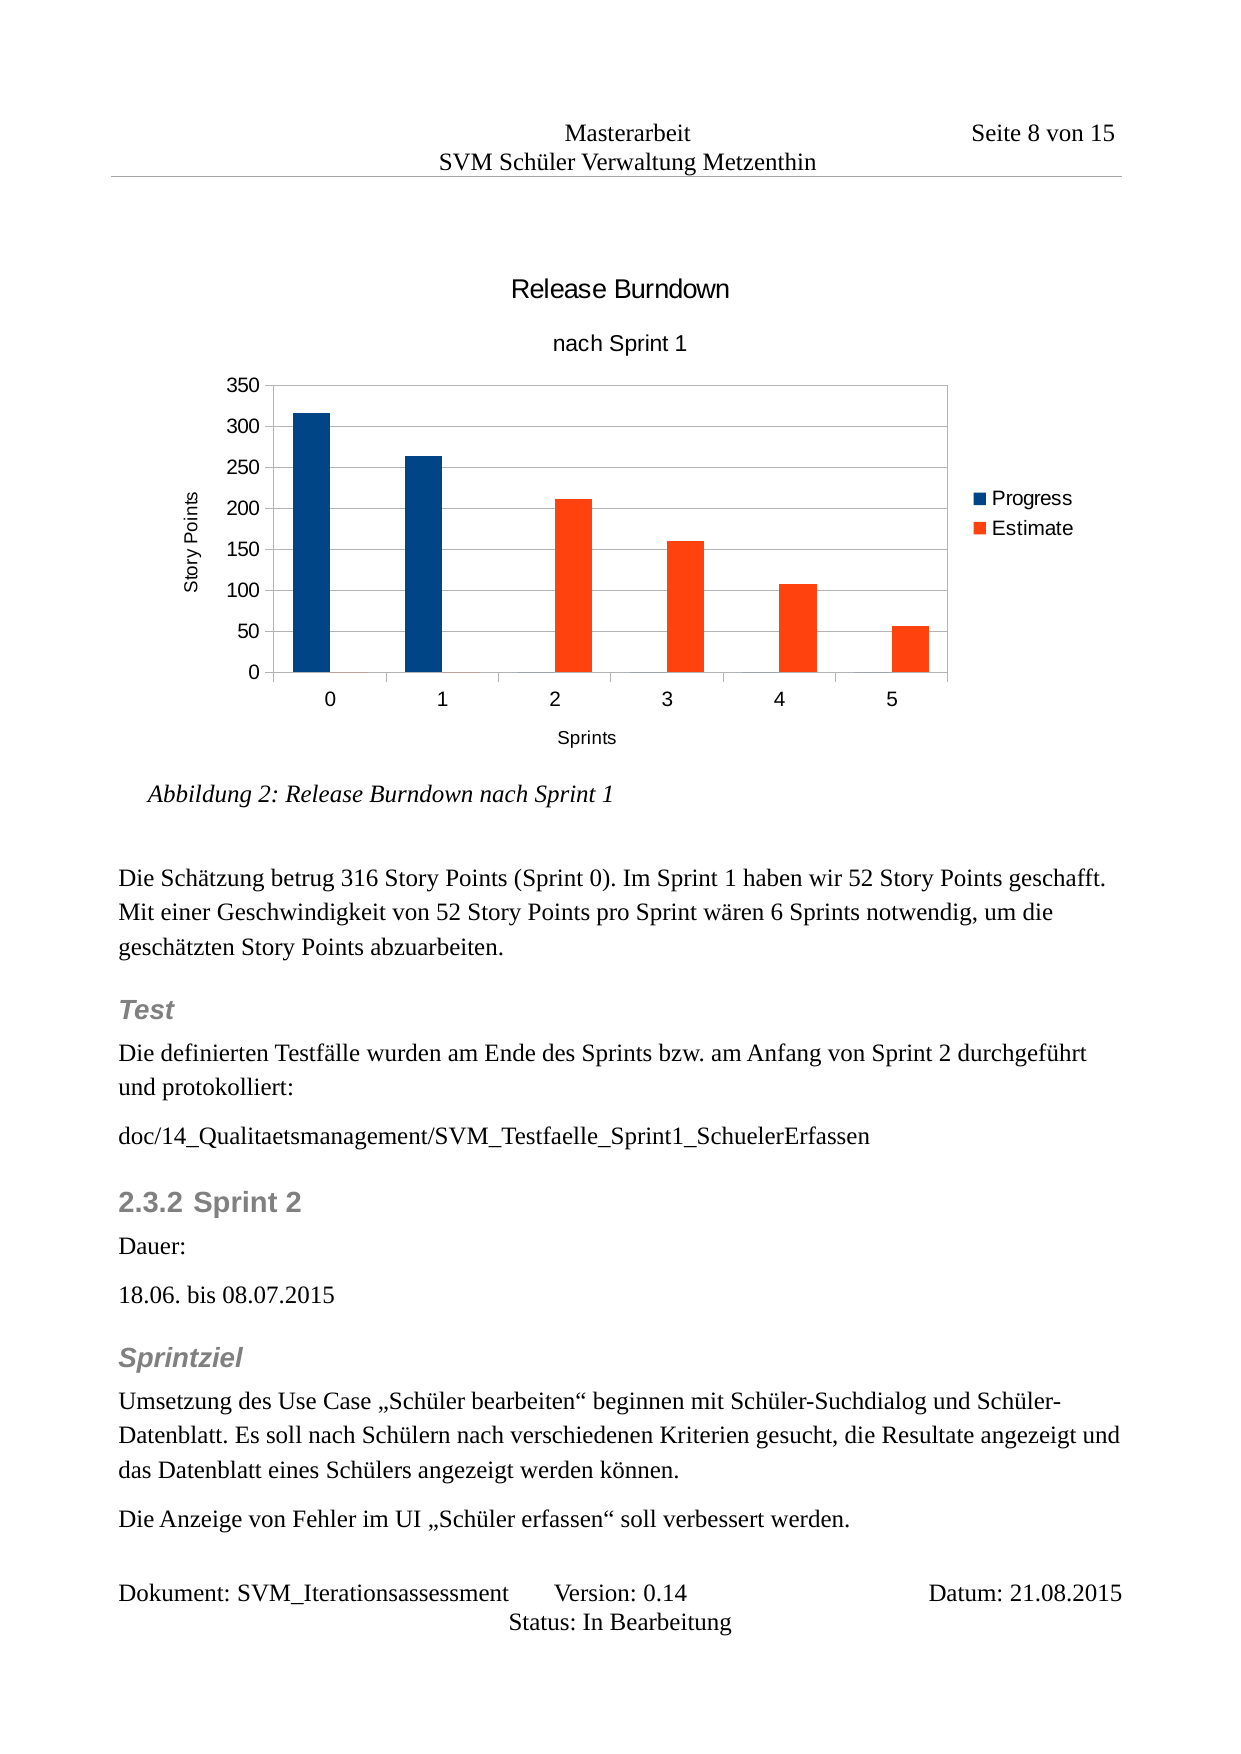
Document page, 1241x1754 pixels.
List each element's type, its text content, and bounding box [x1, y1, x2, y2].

text Umsetzung des Use Case „Schüler bearbeiten“ beginnen mit Schüler-Suchdialog und Schüler-Datenblatt. Es soll nach Schülern nach verschiedenen Kriterien gesucht, die Resultate angezeigt und das Datenblatt eines Schülers angezeigt werden können. [118, 1386, 1122, 1484]
text 18.06. bis 08.07.2015 [118, 1280, 1122, 1309]
text doc/14_Qualitaetsmanagement/SVM_Testfaelle_Sprint1_SchuelerErfassen [118, 1121, 1122, 1150]
text Abbildung 2: Release Burndown nach Sprint 1 [148, 780, 1093, 808]
text Die definierten Testfälle wurden am Ende des Sprints bzw. am Anfang von Sprint 2 durchgeführt und protokolliert: [118, 1038, 1122, 1101]
subtitle Sprintziel [118, 1342, 1122, 1373]
subtitle Test [118, 993, 1122, 1025]
subtitle Sprint 2 [118, 1185, 1122, 1218]
text Die Schätzung betrug 316 Story Points (Sprint 0). Im Sprint 1 haben wir 52 Story Points geschafft. Mit einer Geschwindigkeit von 52 Story Points pro Sprint wären 6 Sprints notwendig, um die geschätzten Story Points abzuarbeiten. [118, 863, 1122, 961]
text Dauer: [118, 1231, 1122, 1260]
text Die Anzeige von Fehler im UI „Schüler erfassen“ soll verbessert werden. [118, 1504, 1122, 1533]
